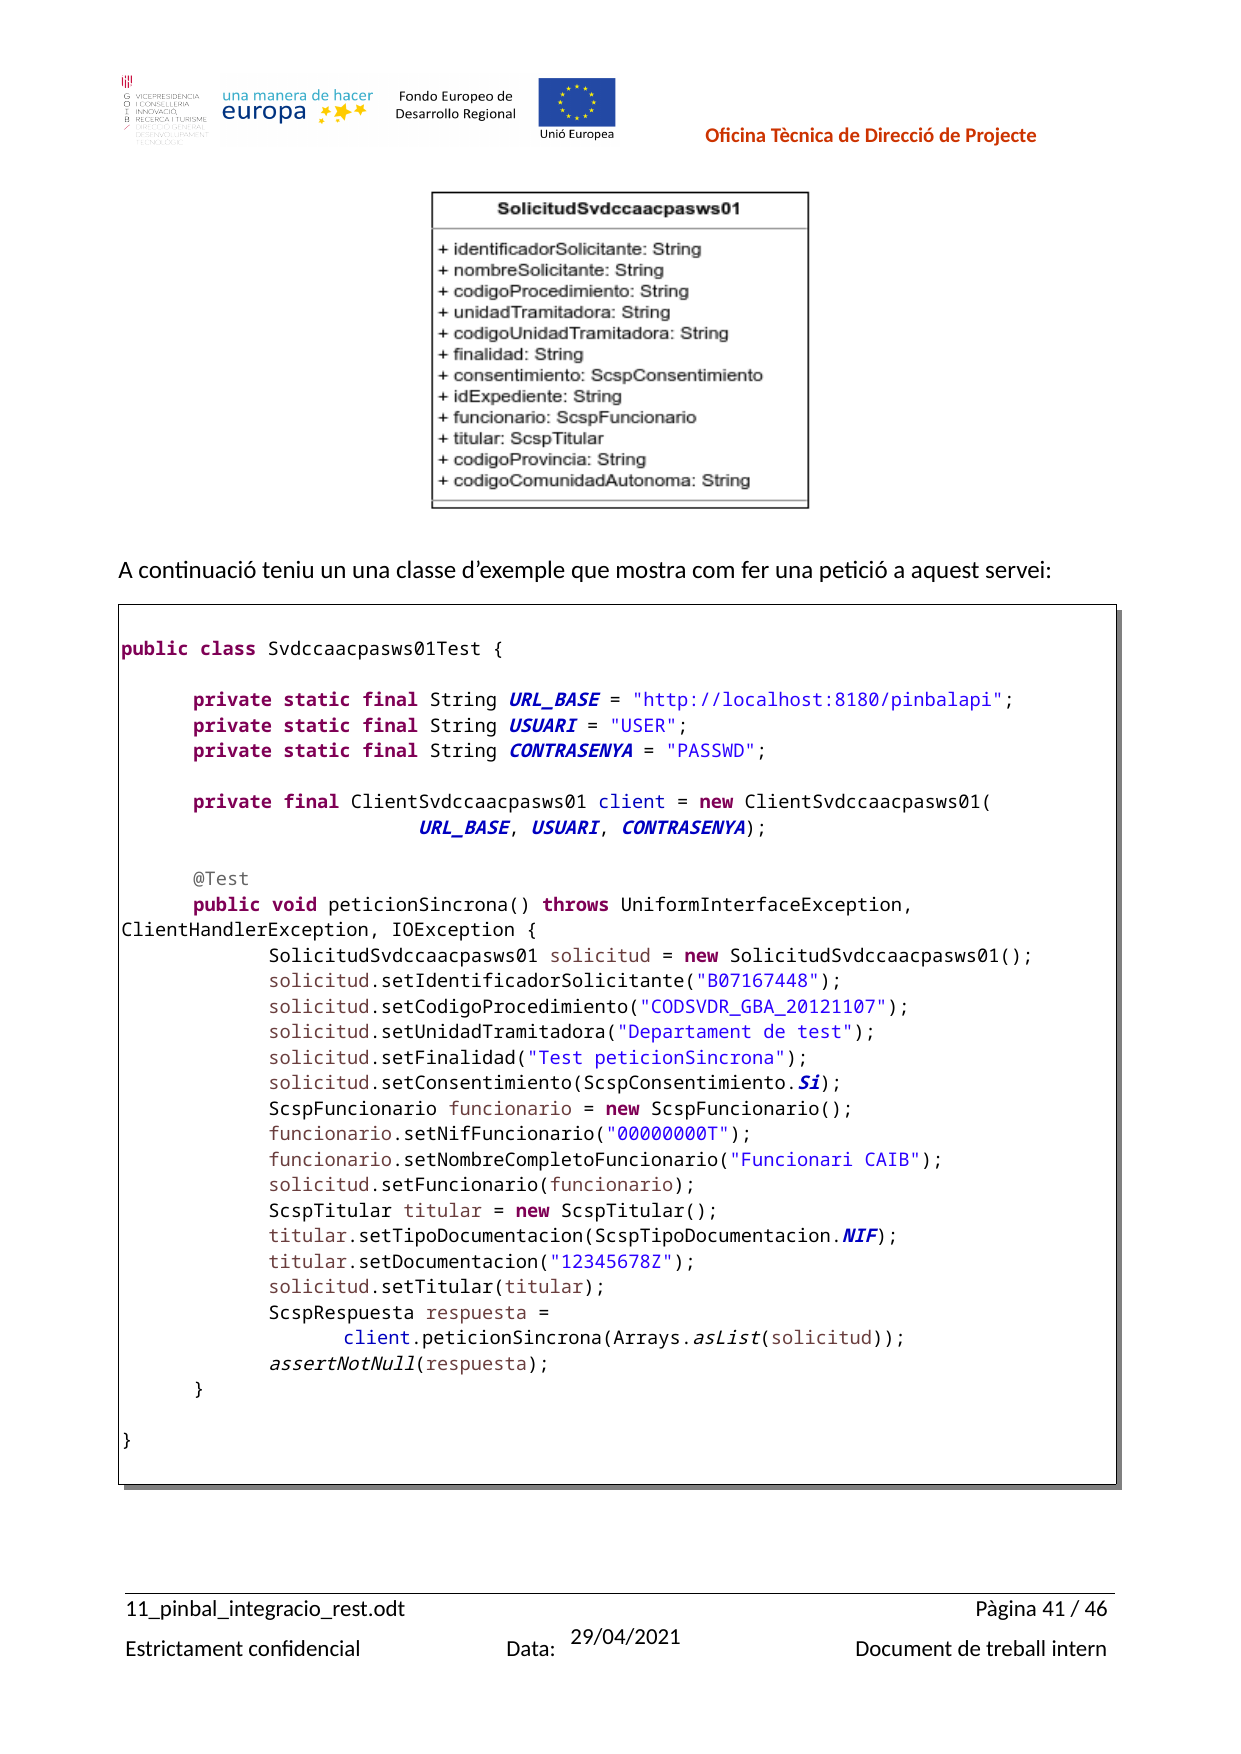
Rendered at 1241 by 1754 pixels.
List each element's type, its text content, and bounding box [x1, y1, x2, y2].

text } [119, 1424, 1116, 1452]
text URL_BASE, USUARI, CONTRASENYA); [119, 811, 1116, 840]
text @Test [119, 862, 1116, 888]
text client.peticionSincrona(Arrays.asList(solicitud)); [119, 1322, 1116, 1347]
text titular.setDocumentacion("12345678Z"); [119, 1245, 1116, 1271]
picture [219, 73, 621, 147]
picture [416, 177, 824, 536]
text solicitud.setFuncionario(funcionario); [119, 1168, 1116, 1194]
text solicitud.setTitular(titular); [119, 1271, 1116, 1296]
text private final ClientSvdccaacpasws01 client = new ClientSvdccaacpasws01( [119, 786, 1116, 811]
text titular.setTipoDocumentacion(ScspTipoDocumentacion.NIF); [119, 1219, 1116, 1245]
picture [118, 73, 213, 147]
text ScspRespuesta respuesta = [119, 1296, 1116, 1322]
text } [119, 1373, 1116, 1401]
text SolicitudSvdccaacpasws01 solicitud = new SolicitudSvdccaacpasws01(); [119, 939, 1116, 964]
text solicitud.setCodigoProcedimiento("CODSVDR_GBA_20121107"); [119, 990, 1116, 1015]
text solicitud.setConsentimiento(ScspConsentimiento.Si); [119, 1066, 1116, 1092]
text ScspFuncionario funcionario = new ScspFuncionario(); [119, 1092, 1116, 1117]
text private static final String USUARI = "USER"; [119, 709, 1116, 735]
text A continuació teniu un una classe d’exemple que mostra com fer una petició a aquest servei: [118, 554, 1122, 585]
text assertNotNull(respuesta); [119, 1347, 1116, 1373]
text solicitud.setFinalidad("Test peticionSincrona"); [119, 1041, 1116, 1066]
text funcionario.setNombreCompletoFuncionario("Funcionari CAIB"); [119, 1143, 1116, 1168]
text public void peticionSincrona() throws UniformInterfaceException, ClientHandlerException, IOException { [119, 888, 1116, 939]
text solicitud.setIdentificadorSolicitante("B07167448"); [119, 964, 1116, 990]
text funcionario.setNifFuncionario("00000000T"); [119, 1117, 1116, 1143]
text solicitud.setUnidadTramitadora("Departament de test"); [119, 1015, 1116, 1041]
text public class Svdccaacpasws01Test { [119, 633, 1116, 661]
text private static final String CONTRASENYA = "PASSWD"; [119, 735, 1116, 763]
text private static final String URL_BASE = "http://localhost:8180/pinbalapi"; [119, 684, 1116, 709]
text ScspTitular titular = new ScspTitular(); [119, 1194, 1116, 1219]
